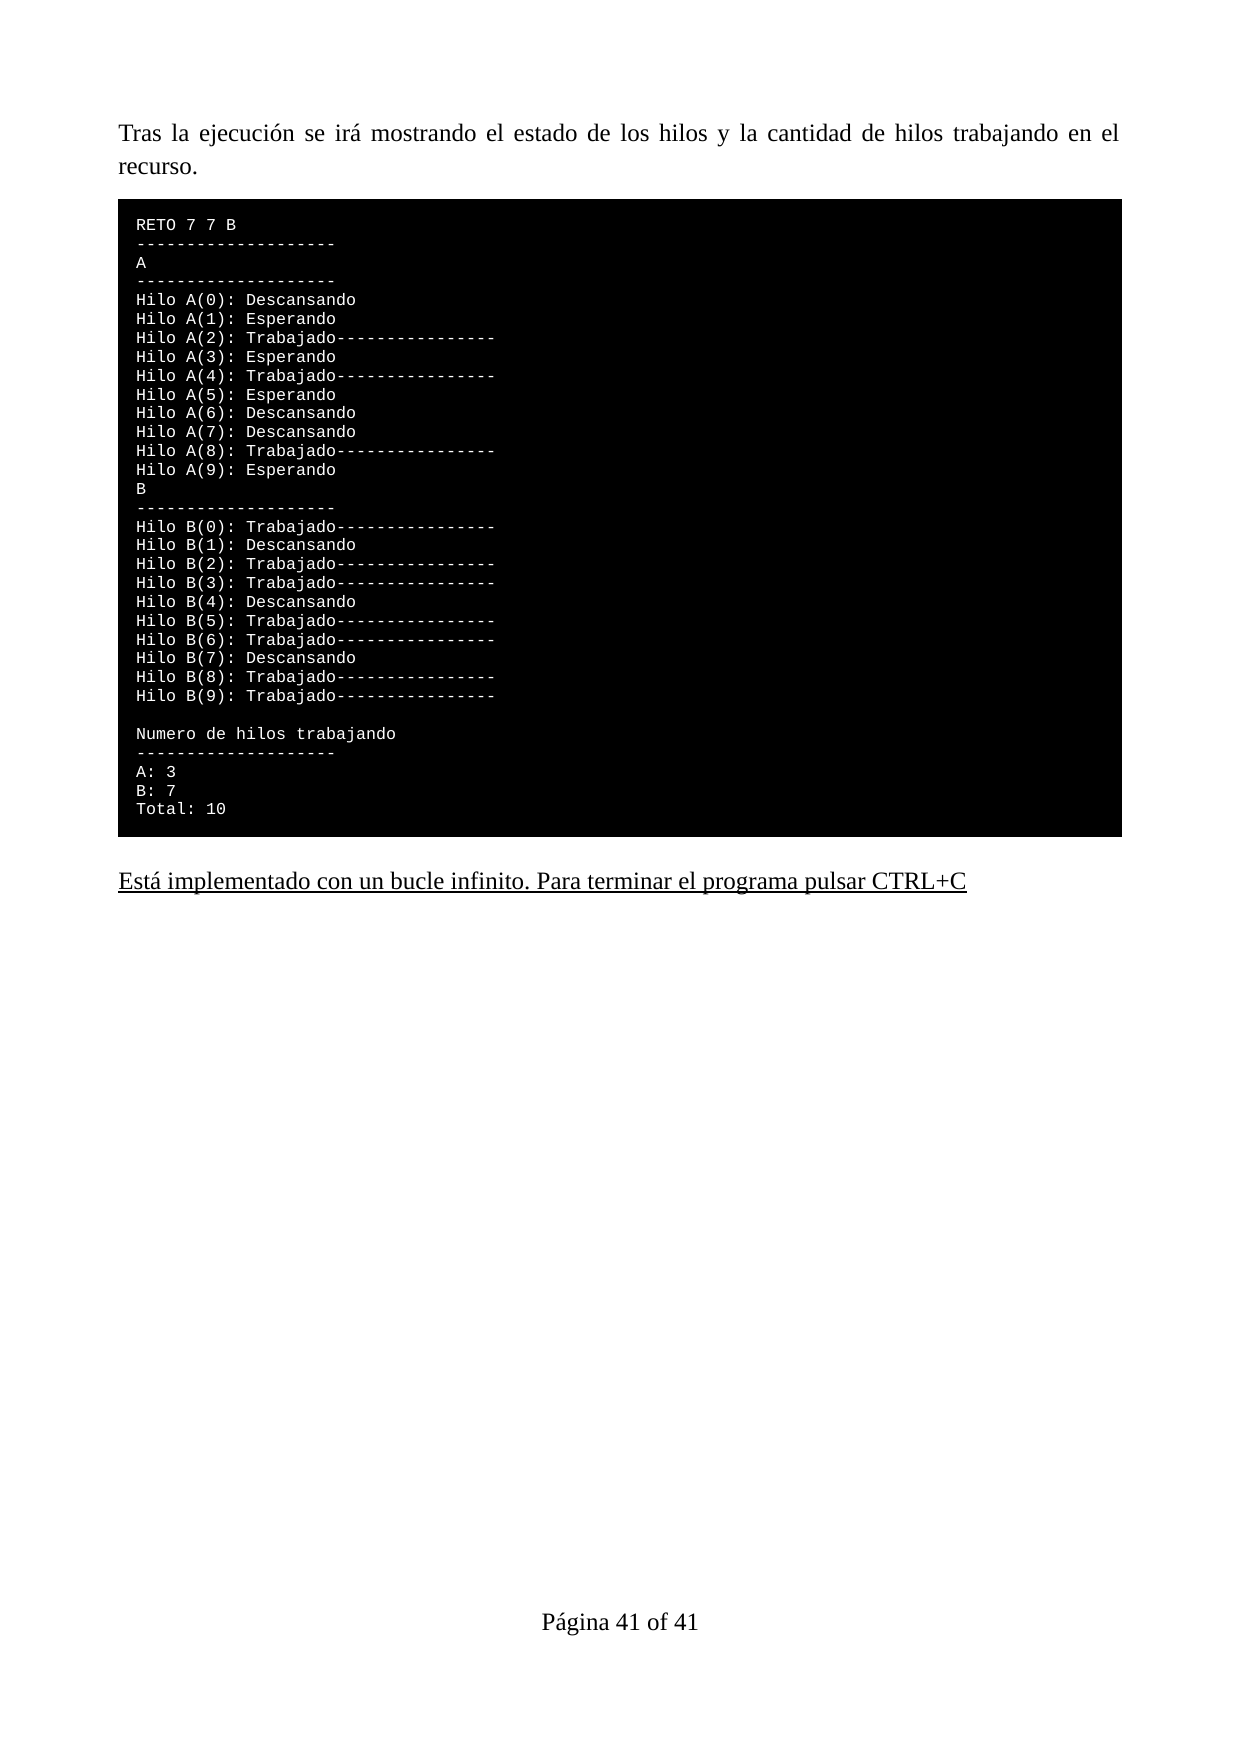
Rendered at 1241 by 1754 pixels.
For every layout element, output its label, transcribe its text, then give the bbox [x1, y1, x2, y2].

text Hilo B(7): Descansando [118, 650, 1122, 669]
text A: 3 [118, 763, 1122, 782]
text A [118, 254, 1122, 273]
text Hilo B(8): Trabajado---------------- [118, 669, 1122, 688]
text Tras la ejecución se irá mostrando el estado de los hilos y la cantidad de hilos trabajando en el recurso. [118, 118, 1122, 180]
text B: 7 [118, 782, 1122, 801]
text -------------------- [118, 744, 1122, 763]
text Hilo A(6): Descansando [118, 405, 1122, 424]
text Hilo B(2): Trabajado---------------- [118, 556, 1122, 575]
text -------------------- [118, 235, 1122, 254]
text Hilo A(3): Esperando [118, 348, 1122, 367]
text Hilo B(3): Trabajado---------------- [118, 575, 1122, 593]
text Está implementado con un bucle infinito. Para terminar el programa pulsar CTRL+C [118, 866, 1122, 895]
text Hilo A(8): Trabajado---------------- [118, 443, 1122, 462]
text Hilo A(9): Esperando [118, 462, 1122, 480]
text Hilo B(1): Descansando [118, 537, 1122, 556]
text Hilo A(7): Descansando [118, 424, 1122, 443]
text B [118, 480, 1122, 499]
text RETO 7 7 B [118, 199, 1122, 235]
text Hilo B(5): Trabajado---------------- [118, 612, 1122, 631]
text Numero de hilos trabajando [118, 726, 1122, 744]
text Hilo B(0): Trabajado---------------- [118, 518, 1122, 537]
text Hilo A(4): Trabajado---------------- [118, 367, 1122, 386]
text Total: 10 [118, 801, 1122, 837]
text Hilo B(9): Trabajado---------------- [118, 688, 1122, 707]
text Hilo B(4): Descansando [118, 593, 1122, 612]
text Hilo A(5): Esperando [118, 386, 1122, 405]
text Hilo A(2): Trabajado---------------- [118, 329, 1122, 348]
text Hilo B(6): Trabajado---------------- [118, 631, 1122, 650]
text Hilo A(1): Esperando [118, 311, 1122, 329]
text -------------------- [118, 273, 1122, 292]
text Hilo A(0): Descansando [118, 292, 1122, 311]
text -------------------- [118, 499, 1122, 518]
